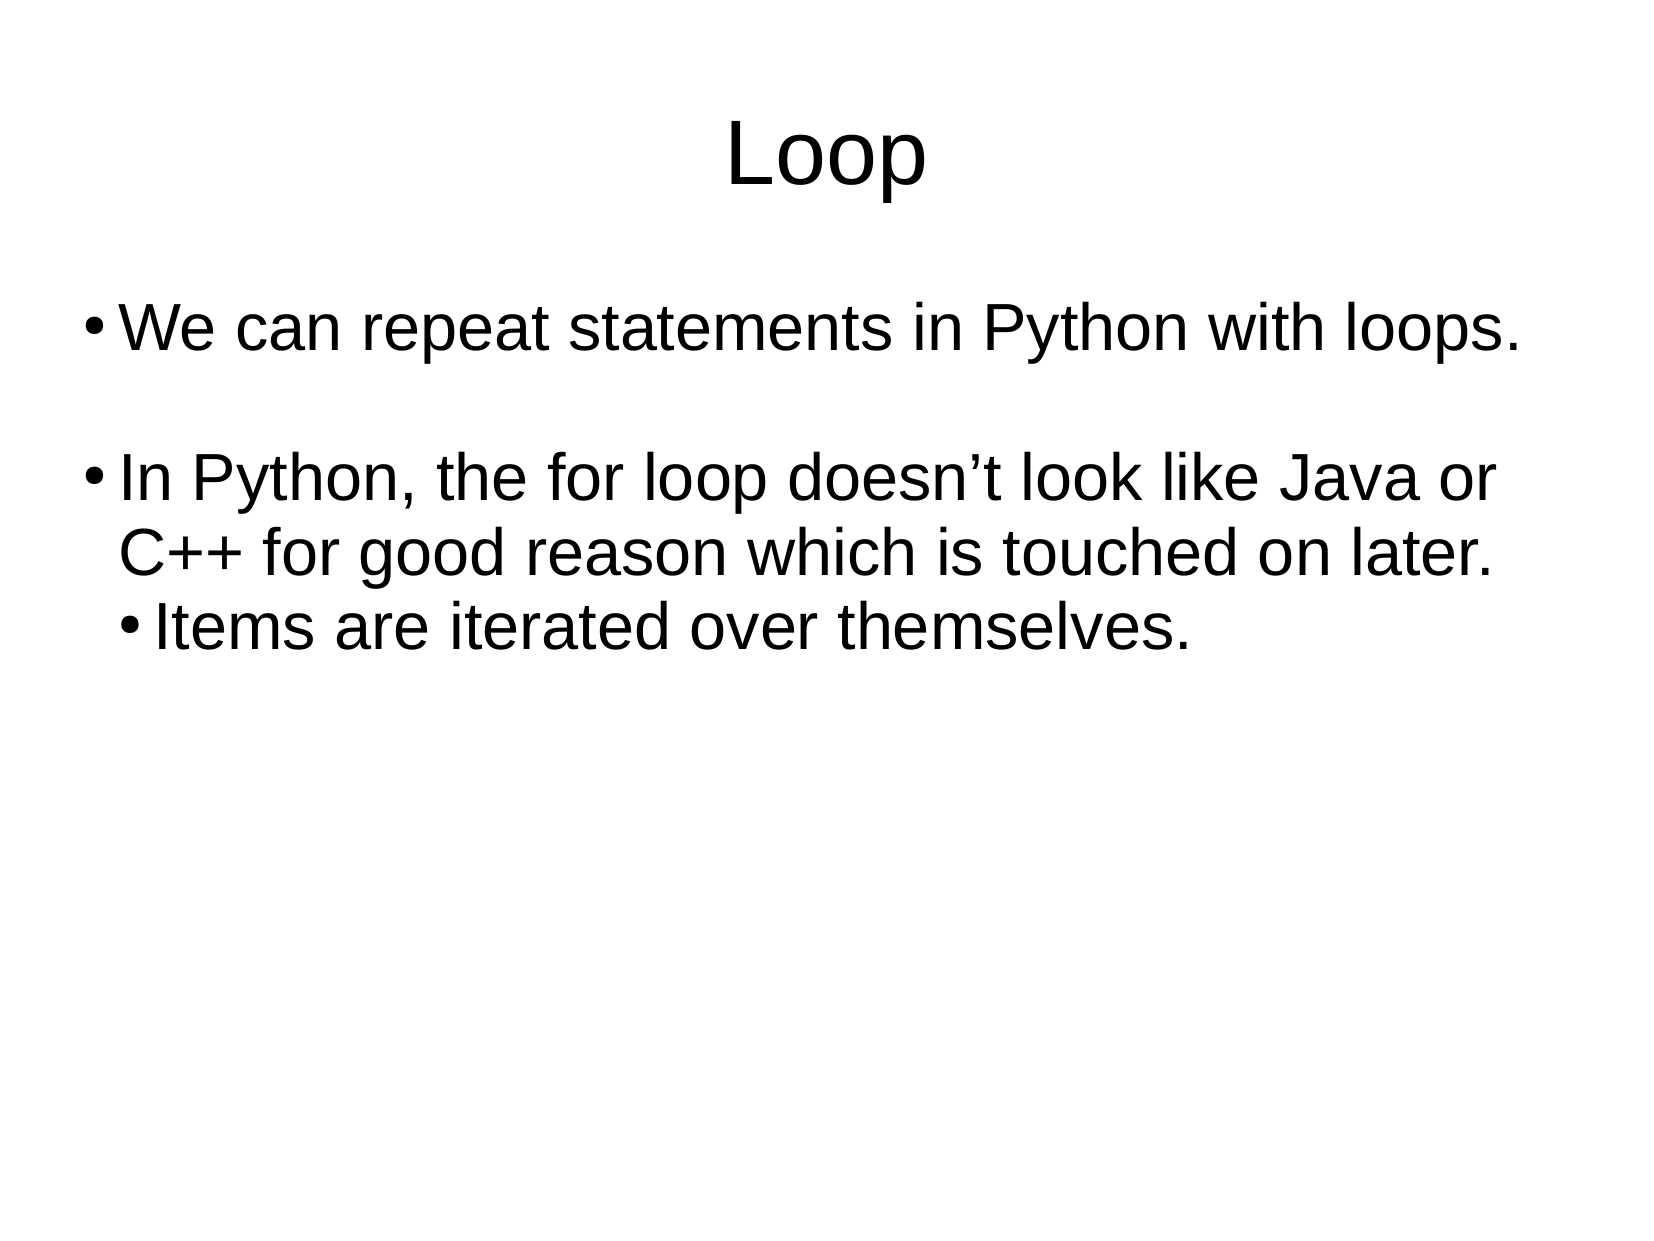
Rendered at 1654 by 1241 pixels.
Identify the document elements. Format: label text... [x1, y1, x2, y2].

subtitle We can repeat statements in Python with loops. In Python, the for loop doesn’t look like Java or C++ for good reason which is touched on later. Items are iterated over themselves. [82, 290, 1571, 1010]
title Loop [82, 49, 1571, 257]
